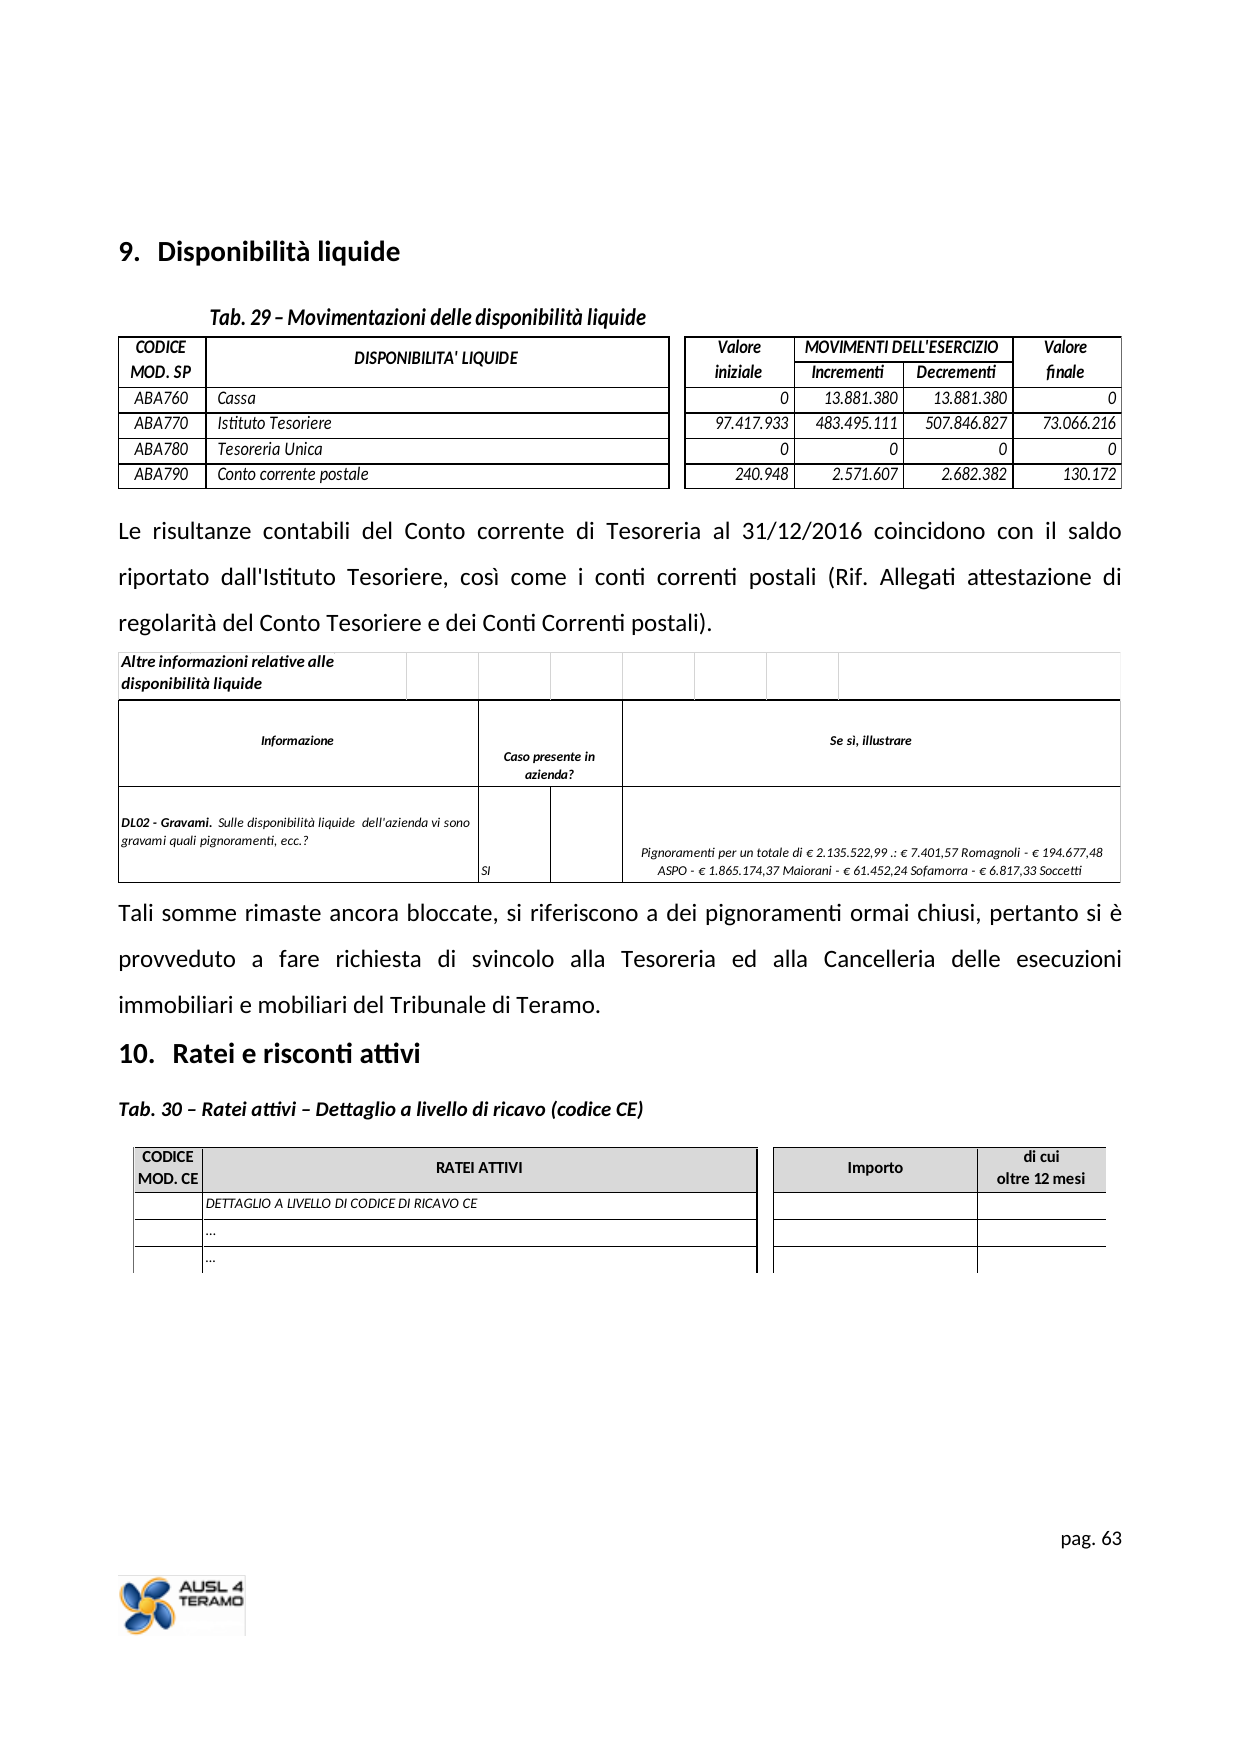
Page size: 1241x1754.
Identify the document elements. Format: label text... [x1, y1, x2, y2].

text Tab. 30 – Ratei attivi – Dettaglio a livello di ricavo (codice CE) [118, 1097, 1122, 1122]
text 10. Ratei e risconti attivi [118, 1035, 1122, 1070]
text 9. Disponibilità liquide [118, 233, 1122, 269]
text Le risultanze contabili del Conto corrente di Tesoreria al 31/12/2016 coincidono con il saldo riportato dall'Istituto Tesoriere, così come i conti correnti postali (Rif. Allegati attestazione di regolarità del Conto Tesoriere e dei Conti Correnti postali). [118, 515, 1122, 637]
text Tali somme rimaste ancora bloccate, si riferiscono a dei pignoramenti ormai chiusi, pertanto si è provveduto a fare richiesta di svincolo alla Tesoreria ed alla Cancelleria delle esecuzioni immobiliari e mobiliari del Tribunale di Teramo. [118, 898, 1122, 1019]
